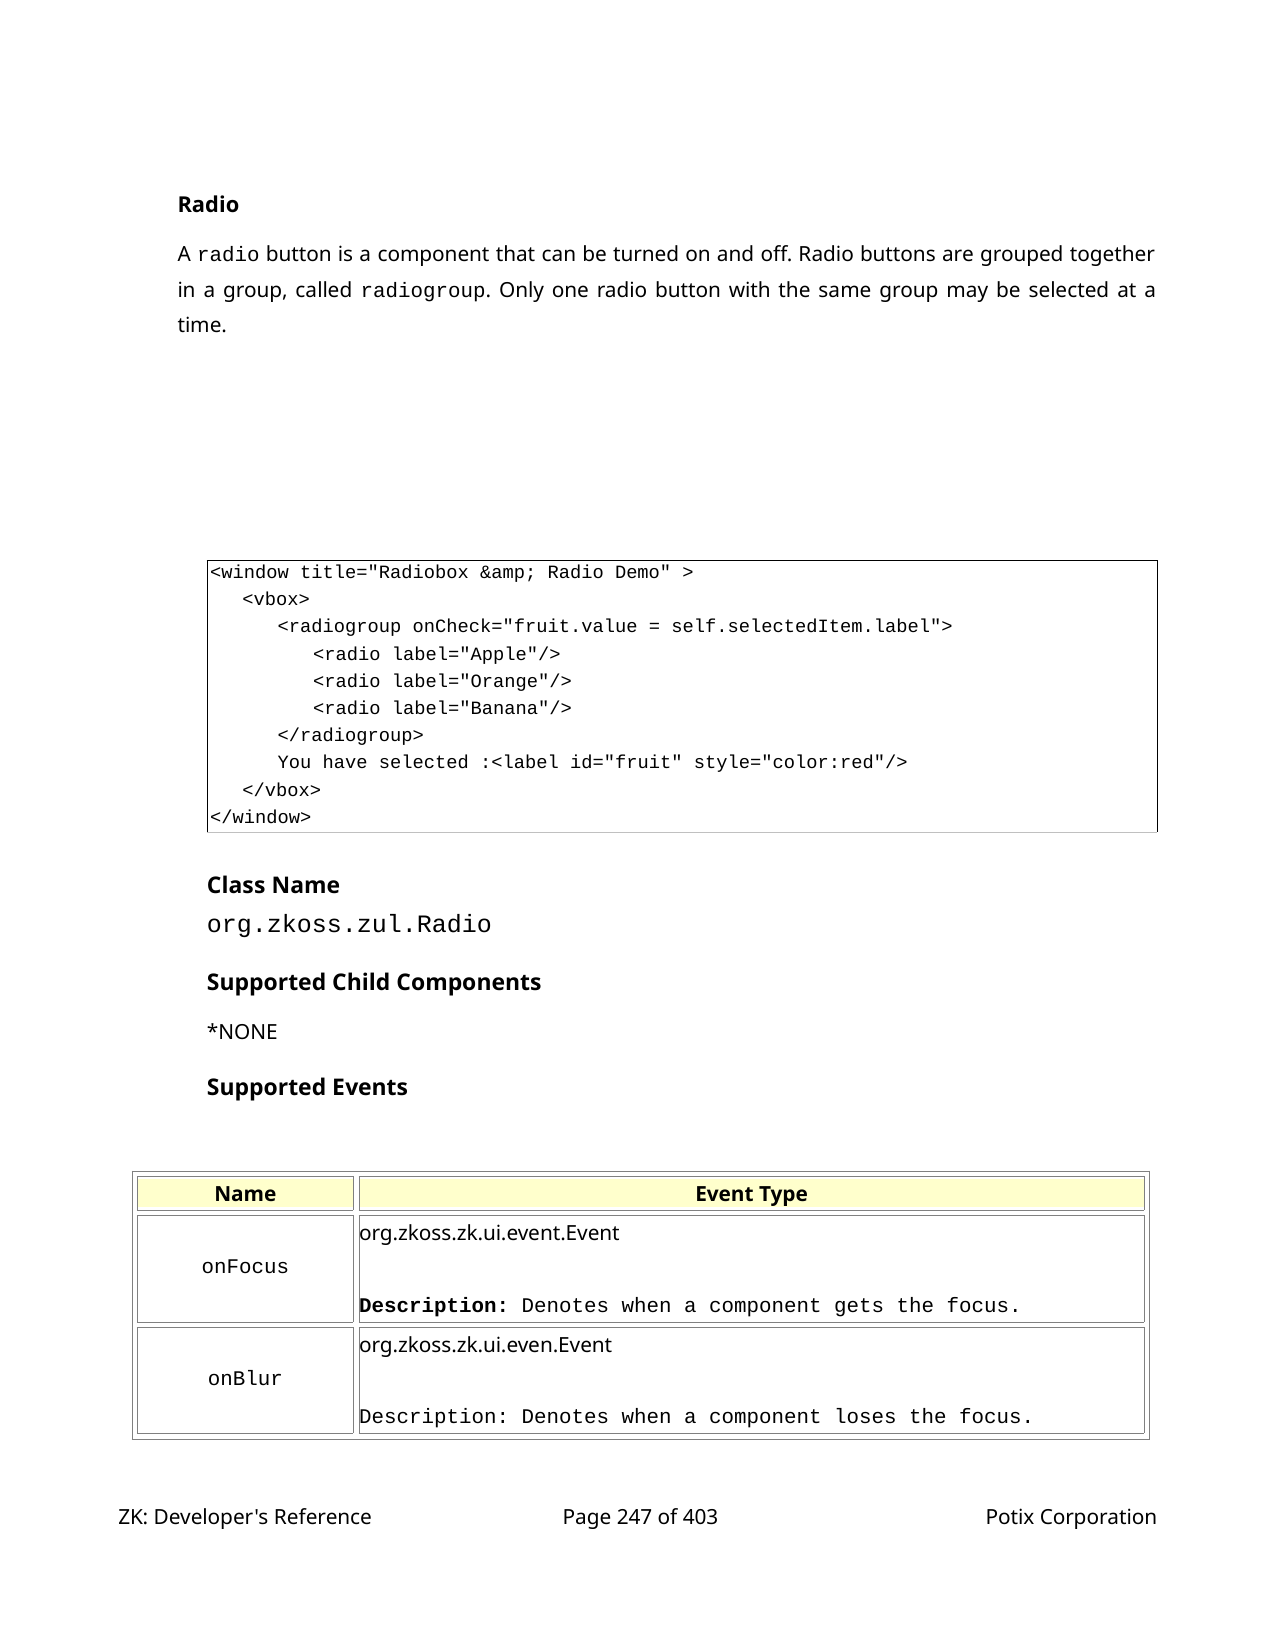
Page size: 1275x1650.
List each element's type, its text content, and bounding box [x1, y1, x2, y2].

text </radiogroup> [208, 723, 1157, 747]
text <vbox> [208, 587, 1157, 611]
subtitle Supported Events [207, 1071, 1157, 1102]
table_header Event Type [356, 1172, 1147, 1210]
text *NONE [207, 1017, 1157, 1046]
text </vbox> [208, 777, 1157, 802]
text You have selected :<label id="fruit" style="color:red"/> [208, 750, 1157, 774]
text </window> [208, 804, 1157, 832]
subtitle Radio [177, 189, 1157, 219]
text <radio label="Apple"/> [208, 641, 1157, 666]
text <window title="Radiobox &amp; Radio Demo" > [208, 561, 1157, 584]
table_cell onFocus [134, 1210, 356, 1322]
table_cell onBlur [134, 1322, 356, 1433]
subtitle Class Name [207, 868, 1157, 900]
text <radio label="Orange"/> [208, 669, 1157, 693]
text <radio label="Banana"/> [208, 696, 1157, 720]
text A radio button is a component that can be turned on and off. Radio buttons are grouped together in a group, called radiogroup. Only one radio button with the same group may be selected at a time. [177, 239, 1157, 339]
text org.zkoss.zul.Radio [207, 912, 1157, 940]
subtitle Supported Child Components [207, 965, 1157, 997]
table_cell org.zkoss.zk.ui.event.Event Description: Denotes when a component gets the focus. [356, 1210, 1147, 1322]
text <radiogroup onCheck="fruit.value = self.selectedItem.label"> [208, 614, 1157, 638]
table_header Name [134, 1172, 356, 1210]
table_cell org.zkoss.zk.ui.even.Event Description: Denotes when a component loses the focus. [356, 1322, 1147, 1433]
